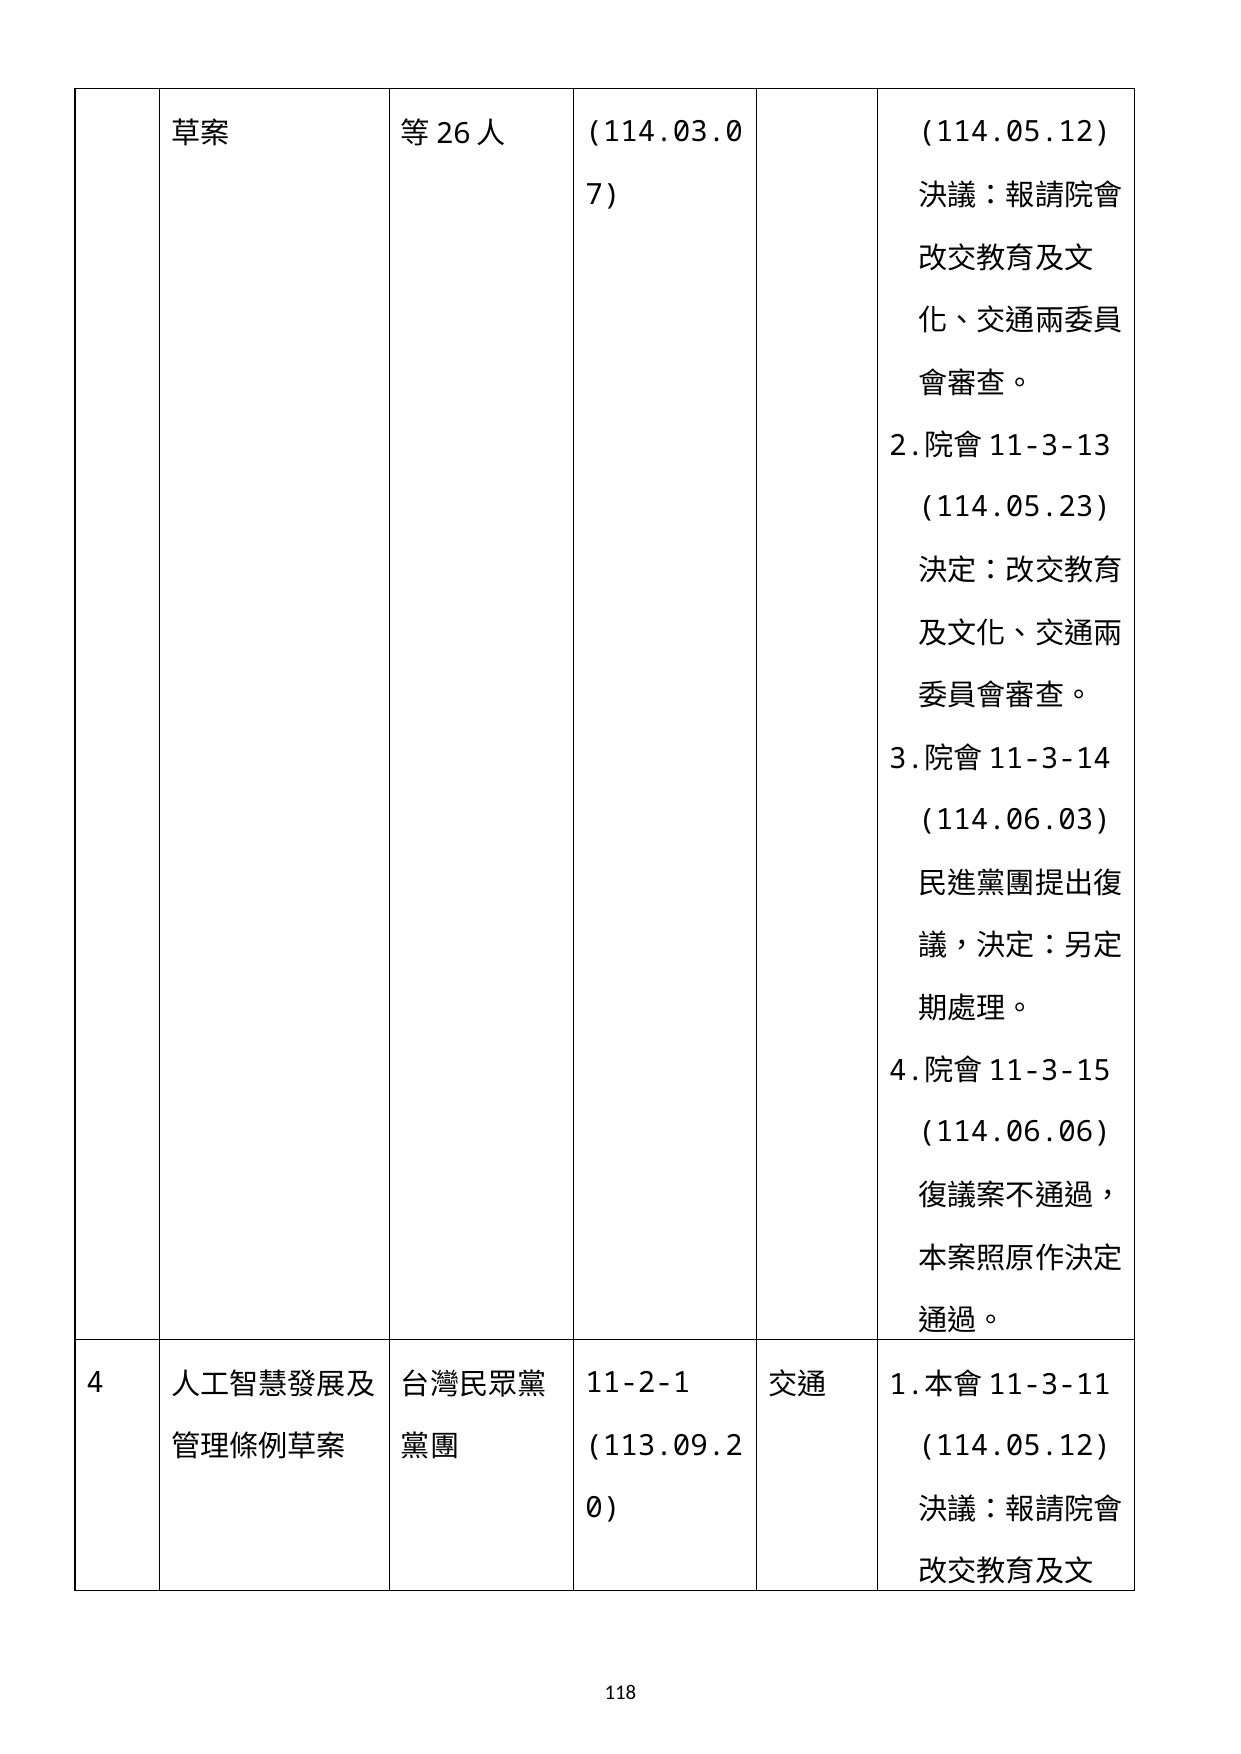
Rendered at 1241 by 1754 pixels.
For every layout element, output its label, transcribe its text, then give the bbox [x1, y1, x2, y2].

table_cell 草案 [160, 89, 389, 1339]
table_cell [757, 89, 877, 1339]
table_cell 11-2-1 (113.09.20) [574, 1340, 756, 1590]
table_cell 等26人 [390, 89, 573, 1339]
table_cell [76, 89, 159, 1339]
table_cell (114.03.07) [574, 89, 756, 1339]
table_cell 4 [76, 1340, 159, 1590]
table_cell (114.05.12)決議：報請院會改交教育及文化、交通兩委員會審查。 2.院會11-3-13 (114.05.23)決定：改交教育及文化、交通兩委員會審查。 3.院會11-3-14 (114.06.03)民進黨團提出復議，決定：另定期處理。 4.院會11-3-15 (114.06.06)復議案不通過，本案照原作決定通過。 [878, 89, 1134, 1339]
table_cell 人工智慧發展及管理條例草案 [160, 1340, 389, 1590]
table_cell 交通 [757, 1340, 877, 1590]
table_cell 台灣民眾黨黨團 [390, 1340, 573, 1590]
table_cell 1.本會11-3-11 (114.05.12)決議：報請院會改交教育及文 [878, 1340, 1134, 1590]
